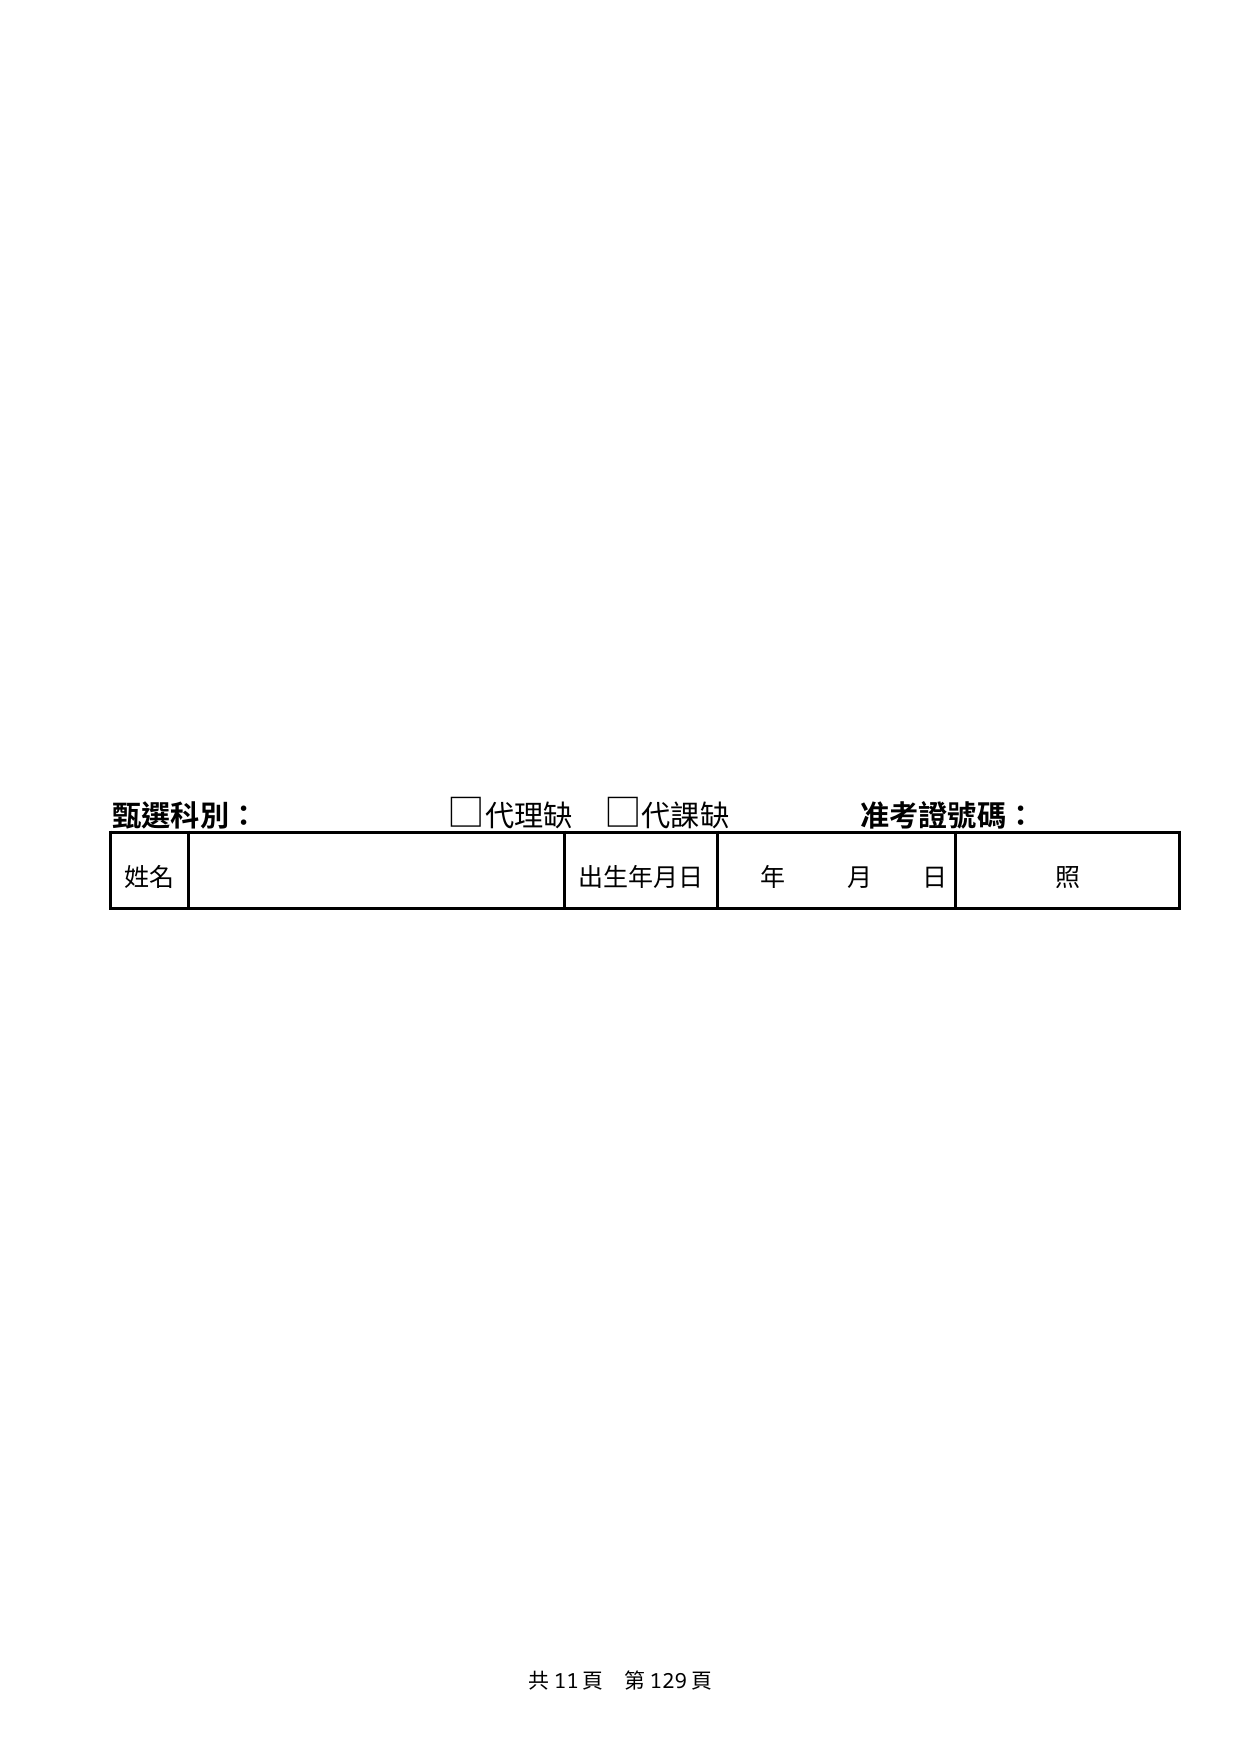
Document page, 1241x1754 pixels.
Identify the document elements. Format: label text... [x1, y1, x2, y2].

table_header 照 [957, 834, 1178, 907]
text 甄選科別： □代理缺 □代課缺 准考證號碼： [112, 768, 1128, 831]
table_header 姓名 [112, 834, 187, 907]
table_header [190, 834, 563, 907]
table_header 年 月 日 [719, 834, 954, 907]
table_header 出生年月日 [566, 834, 716, 907]
